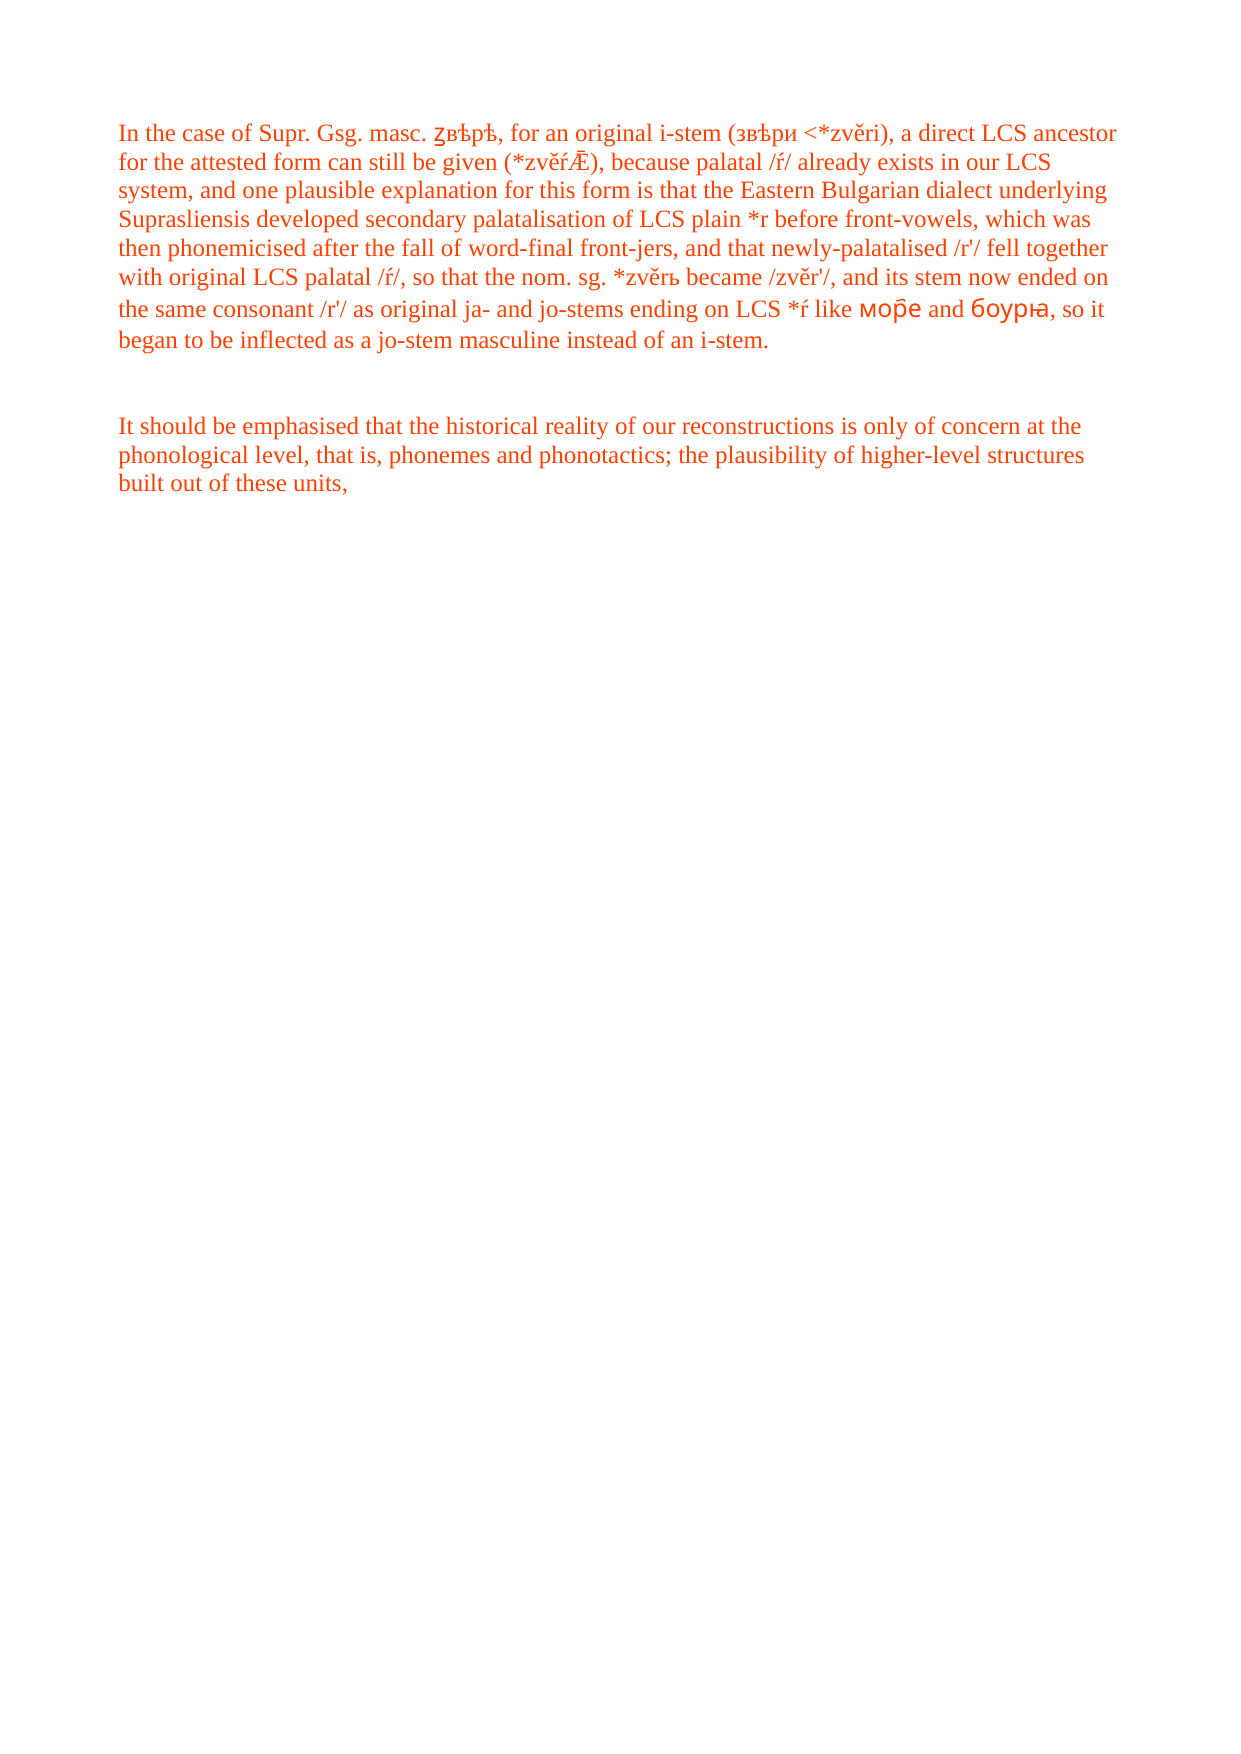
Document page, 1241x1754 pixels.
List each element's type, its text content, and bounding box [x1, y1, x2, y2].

text In the case of Supr. Gsg. masc. ꙁвѣрѣ, for an original i-stem (звѣри <*zvěri), a direct LCS ancestor for the attested form can still be given (*zvěŕǢ), because palatal /ŕ/ already exists in our LCS system, and one plausible explanation for this form is that the Eastern Bulgarian dialect underlying Suprasliensis developed secondary palatalisation of LCS plain *r before front-vowels, which was then phonemicised after the fall of word-final front-jers, and that newly-palatalised /r'/ fell together with original LCS palatal /ŕ/, so that the nom. sg. *zvěrь became /zvěr'/, and its stem now ended on the same consonant /r'/ as original ja- and jo-stems ending on LCS *ŕ like мор҄е and боурꙗ, so it began to be inflected as a jo-stem masculine instead of an i-stem. [118, 118, 1122, 353]
text It should be emphasised that the historical reality of our reconstructions is only of concern at the phonological level, that is, phonemes and phonotactics; the plausibility of higher-level structures built out of these units, [118, 411, 1122, 497]
